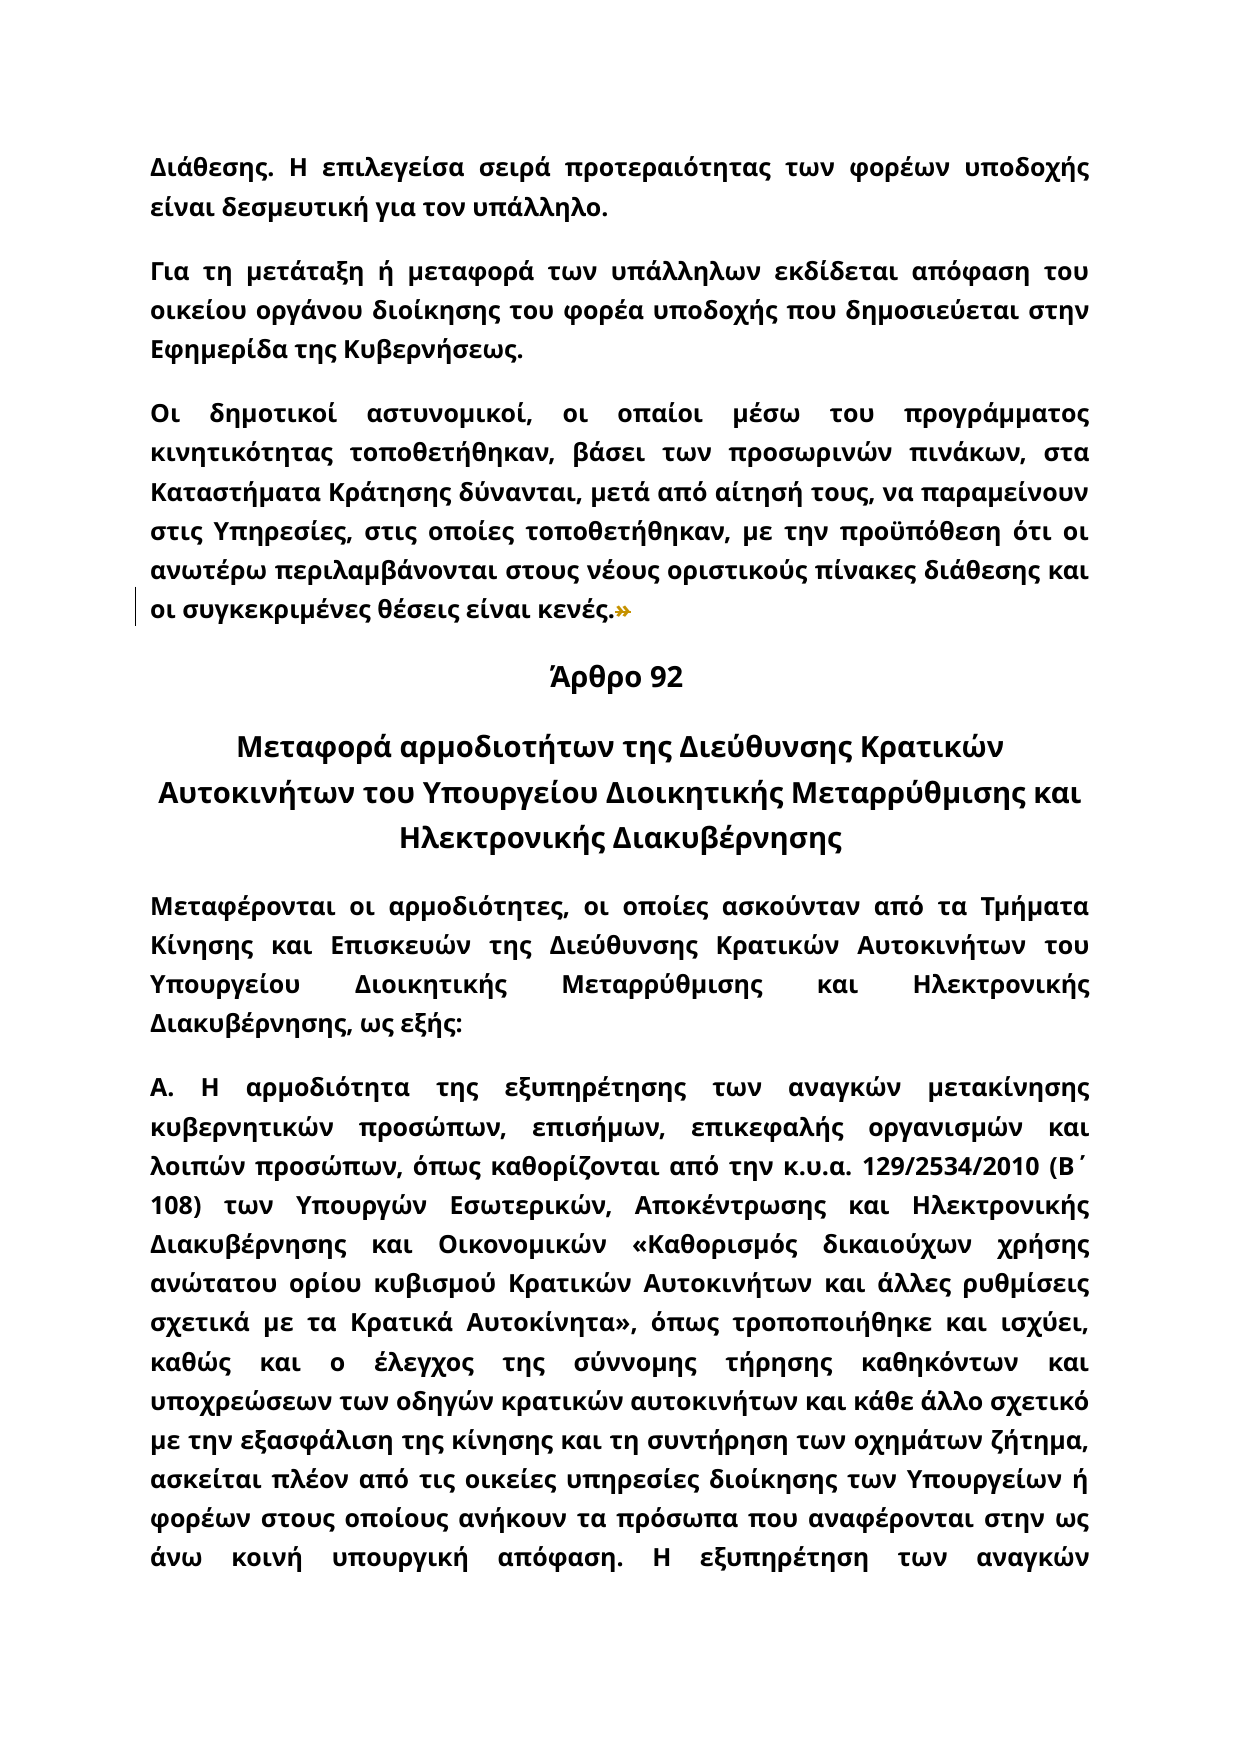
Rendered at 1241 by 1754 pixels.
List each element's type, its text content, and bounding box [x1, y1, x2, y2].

text Μεταφέρονται οι αρμοδιότητες, οι οποίες ασκούνταν από τα Τμήματα Κίνησης και Επισκευών της Διεύθυνσης Κρατικών Αυτοκινήτων του Υπουργείου Διοικητικής Μεταρρύθμισης και Ηλεκτρονικής Διακυβέρνησης, ως εξής: [150, 888, 1090, 1040]
text Α. Η αρμοδιότητα της εξυπηρέτησης των αναγκών μετακίνησης κυβερνητικών προσώπων, επισήμων, επικεφαλής οργανισμών και λοιπών προσώπων, όπως καθορίζονται από την κ.υ.α. 129/2534/2010 (Β΄ 108) των Υπουργών Εσωτερικών, Αποκέντρωσης και Ηλεκτρονικής Διακυβέρνησης και Οικονομικών «Καθορισμός δικαιούχων χρήσης ανώτατου ορίου κυβισμού Κρατικών Αυτοκινήτων και άλλες ρυθμίσεις σχετικά με τα Κρατικά Αυτοκίνητα», όπως τροποποιήθηκε και ισχύει, καθώς και ο έλεγχος της σύννομης τήρησης καθηκόντων και υποχρεώσεων των οδηγών κρατικών αυτοκινήτων και κάθε άλλο σχετικό με την εξασφάλιση της κίνησης και τη συντήρηση των οχημάτων ζήτημα, ασκείται πλέον από τις οικείες υπηρεσίες διοίκησης των Υπουργείων ή φορέων στους οποίους ανήκουν τα πρόσωπα που αναφέρονται στην ως άνω κοινή υπουργική απόφαση. Η εξυπηρέτηση των αναγκών [150, 1070, 1090, 1574]
text Οι δημοτικοί αστυνομικοί, οι οπαίοι μέσω του προγράμματος κινητικότητας τοποθετήθηκαν, βάσει των προσωρινών πινάκων, στα Καταστήματα Κράτησης δύνανται, μετά από αίτησή τους, να παραμείνουν στις Υπηρεσίες, στις οποίες τοποθετήθηκαν, με την προϋπόθεση ότι οι ανωτέρω περιλαμβάνονται στους νέους οριστικούς πίνακες διάθεσης και οι συγκεκριμένες θέσεις είναι κενές. [150, 396, 1090, 626]
subtitle Μεταφορά αρμοδιοτήτων της Διεύθυνσης Κρατικών Αυτοκινήτων του Υπουργείου Διοικητικής Μεταρρύθμισης και Ηλεκτρονικής Διακυβέρνησης [150, 726, 1090, 857]
subtitle Άρθρο 92 [150, 656, 1090, 696]
text Για τη μετάταξη ή μεταφορά των υπάλληλων εκδίδεται απόφαση του οικείου οργάνου διοίκησης του φορέα υποδοχής που δημοσιεύεται στην Εφημερίδα της Κυβερνήσεως. [150, 253, 1090, 366]
text Διάθεσης. Η επιλεγείσα σειρά προτεραιότητας των φορέων υποδοχής είναι δεσμευτική για τον υπάλληλο. [150, 150, 1090, 223]
